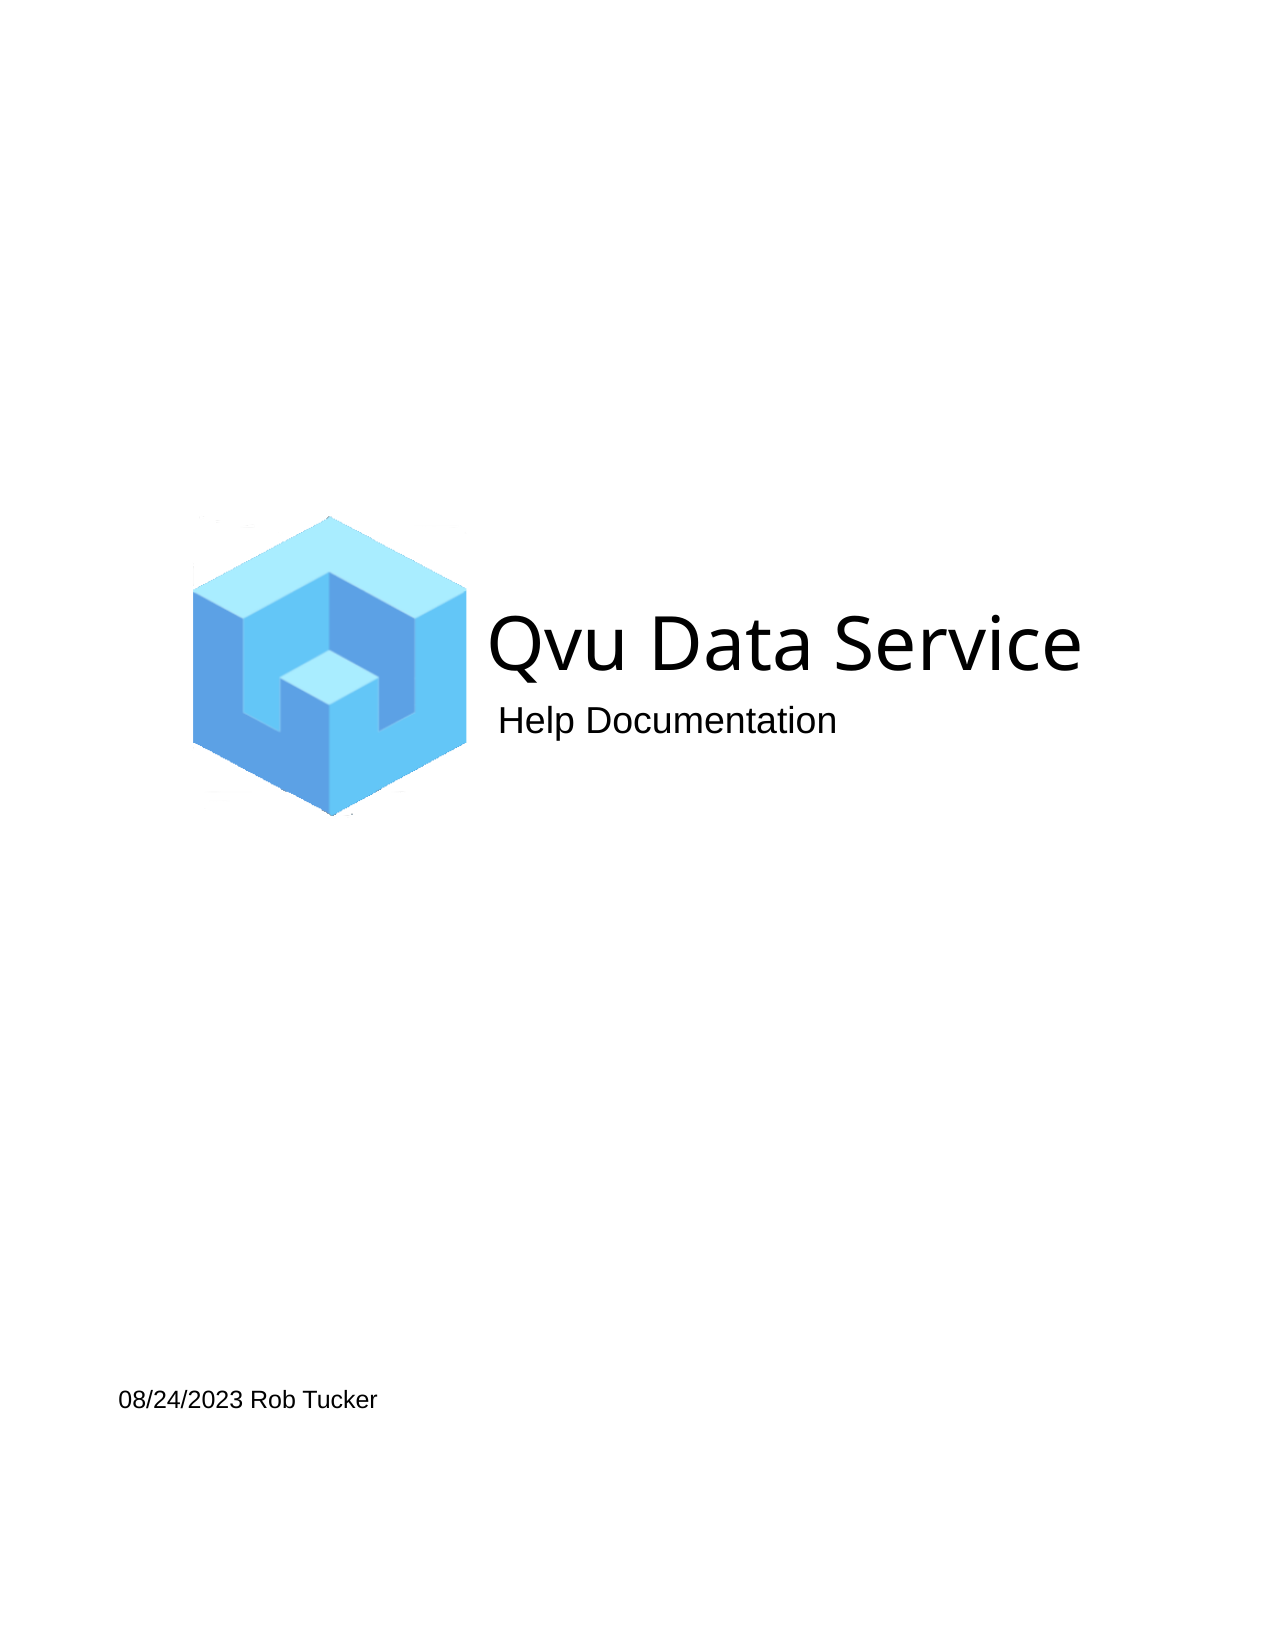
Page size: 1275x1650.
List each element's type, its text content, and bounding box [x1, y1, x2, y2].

title [118, 590, 192, 692]
picture [192, 508, 467, 820]
subtitle [118, 698, 192, 742]
subtitle Help Documentation [467, 698, 1157, 742]
title Qvu Data Service [467, 590, 1157, 692]
text 08/24/2023 Rob Tucker [118, 1385, 1157, 1413]
